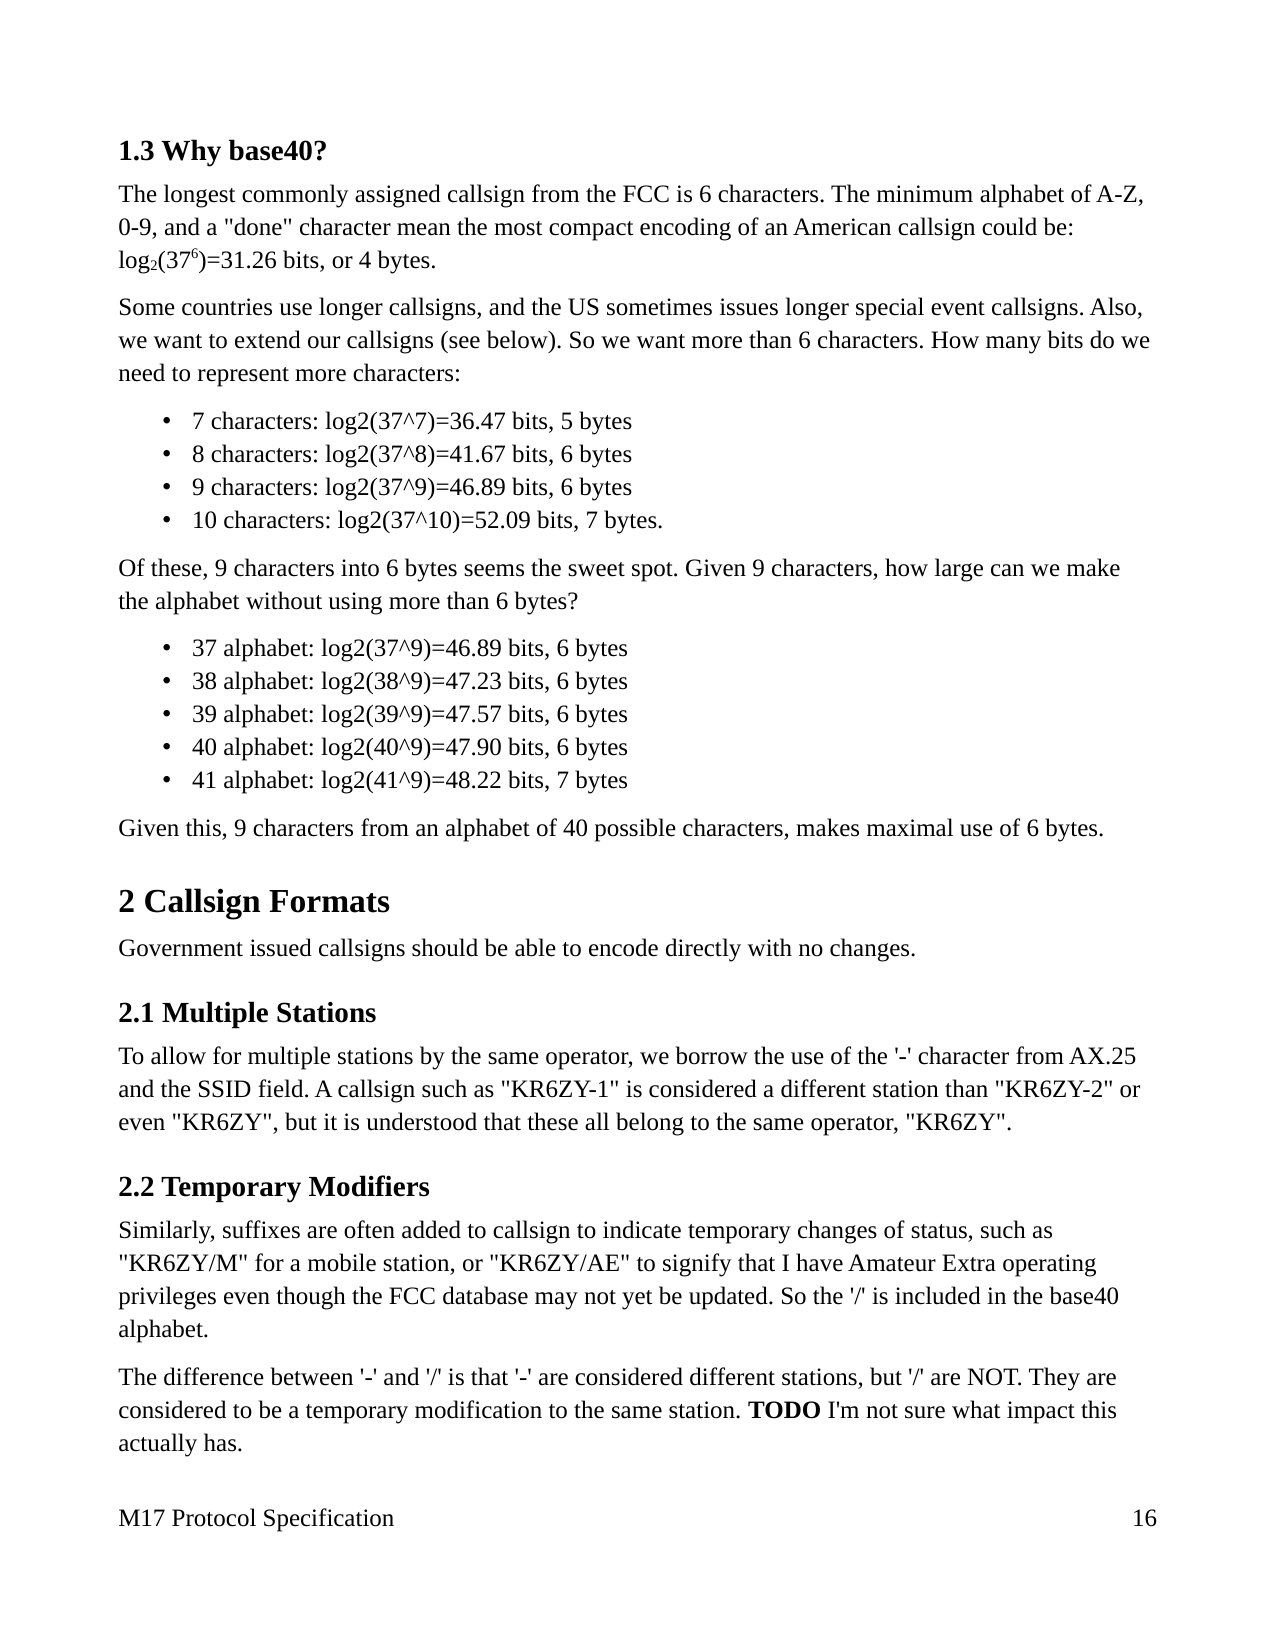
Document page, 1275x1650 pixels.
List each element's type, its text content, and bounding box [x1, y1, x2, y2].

text To allow for multiple stations by the same operator, we borrow the use of the '-' character from AX.25 and the SSID field. A callsign such as "KR6ZY-1" is considered a different station than "KR6ZY-2" or even "KR6ZY", but it is understood that these all belong to the same operator, "KR6ZY". [118, 1041, 1157, 1136]
text Of these, 9 characters into 6 bytes seems the sweet spot. Given 9 characters, how large can we make the alphabet without using more than 6 bytes? [118, 553, 1157, 614]
list 38 alphabet: log2(38^9)=47.23 bits, 6 bytes [162, 666, 1157, 695]
text The longest commonly assigned callsign from the FCC is 6 characters. The minimum alphabet of A-Z, 0-9, and a "done" character mean the most compact encoding of an American callsign could be: log2(376)=31.26 bits, or 4 bytes. [118, 179, 1157, 273]
text Given this, 9 characters from an alphabet of 40 possible characters, makes maximal use of 6 bytes. [118, 813, 1157, 842]
text Some countries use longer callsigns, and the US sometimes issues longer special event callsigns. Also, we want to extend our callsigns (see below). So we want more than 6 characters. How many bits do we need to represent more characters: [118, 292, 1157, 387]
subtitle 2.2 Temporary Modifiers [118, 1169, 1157, 1203]
text Similarly, suffixes are often added to callsign to indicate temporary changes of status, such as "KR6ZY/M" for a mobile station, or "KR6ZY/AE" to signify that I have Amateur Extra operating privileges even though the FCC database may not yet be updated. So the '/' is included in the base40 alphabet. [118, 1215, 1157, 1343]
subtitle 1.3 Why base40? [118, 133, 1157, 166]
list 40 alphabet: log2(40^9)=47.90 bits, 6 bytes [162, 732, 1157, 761]
subtitle 2 Callsign Formats [118, 881, 1157, 920]
text The difference between '-' and '/' is that '-' are considered different stations, but '/' are NOT. They are considered to be a temporary modification to the same station. TODO I'm not sure what impact this actually has. [118, 1362, 1157, 1457]
list 41 alphabet: log2(41^9)=48.22 bits, 7 bytes [162, 765, 1157, 794]
list 9 characters: log2(37^9)=46.89 bits, 6 bytes [162, 472, 1157, 501]
text Government issued callsigns should be able to encode directly with no changes. [118, 933, 1157, 961]
subtitle 2.1 Multiple Stations [118, 995, 1157, 1028]
list 39 alphabet: log2(39^9)=47.57 bits, 6 bytes [162, 699, 1157, 728]
list 8 characters: log2(37^8)=41.67 bits, 6 bytes [162, 439, 1157, 468]
list 7 characters: log2(37^7)=36.47 bits, 5 bytes [162, 406, 1157, 435]
list 10 characters: log2(37^10)=52.09 bits, 7 bytes. [162, 505, 1157, 534]
list 37 alphabet: log2(37^9)=46.89 bits, 6 bytes [162, 633, 1157, 662]
